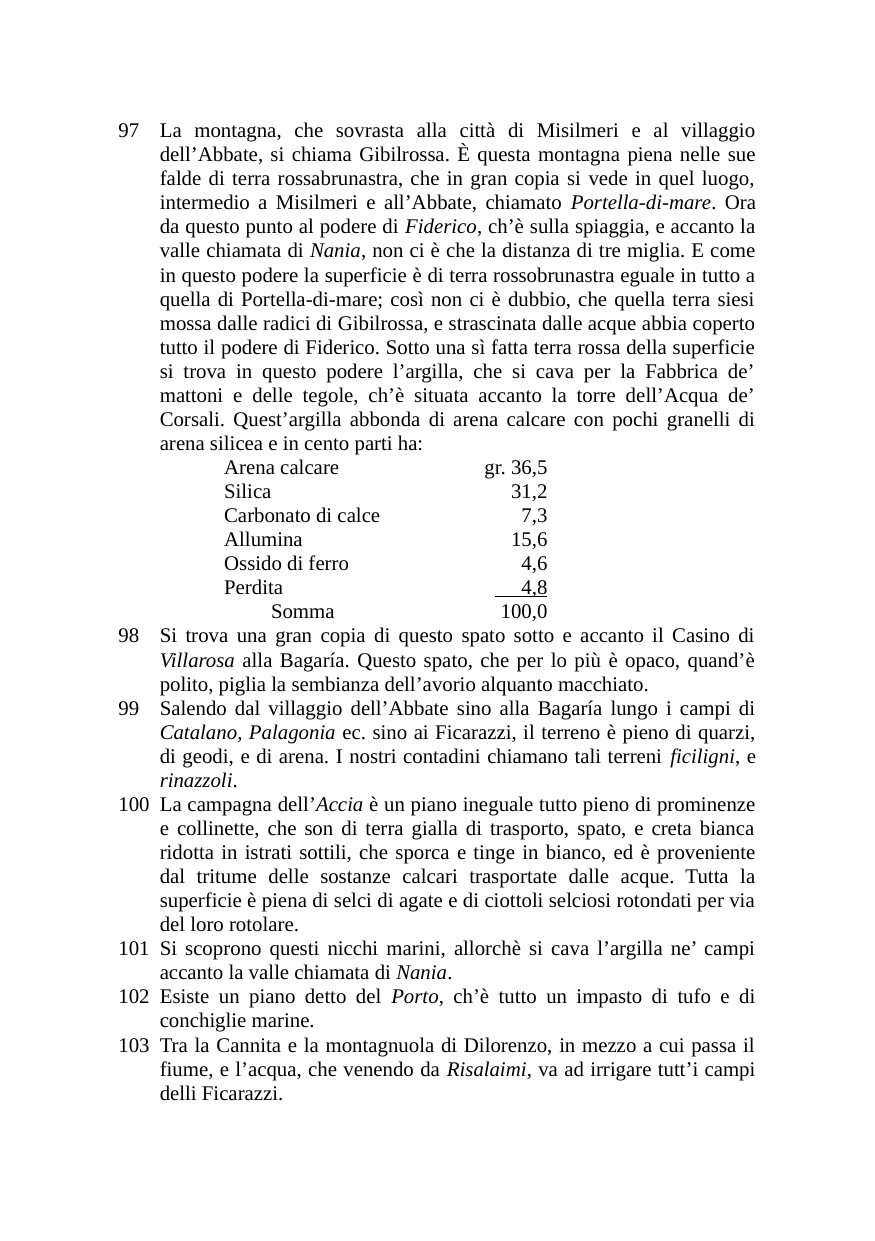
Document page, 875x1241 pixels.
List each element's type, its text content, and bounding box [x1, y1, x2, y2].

text Arena calcare gr. 36,5 [118, 455, 756, 479]
text Perdita 4,8 [118, 575, 756, 599]
text Carbonato di calce 7,3 [118, 503, 756, 527]
text Tra la Cannita e la montagnuola di Dilorenzo, in mezzo a cui passa il fiume, e l’acqua, che venendo da Risalaimi, va ad irrigare tutt’i campi delli Ficarazzi. [118, 1032, 756, 1105]
text Silica 31,2 [118, 479, 756, 503]
text La montagna, che sovrasta alla città di Misilmeri e al villaggio dell’Abbate, si chiama Gibilrossa. È questa montagna piena nelle sue falde di terra rossabrunastra, che in gran copia si vede in quel luogo, intermedio a Misilmeri e all’Abbate, chiamato Portella-di-mare. Ora da questo punto al podere di Fiderico, ch’è sulla spiaggia, e accanto la valle chiamata di Nania, non ci è che la distanza di tre miglia. E come in questo podere la superficie è di terra rossobrunastra eguale in tutto a quella di Portella-di-mare; così non ci è dubbio, che quella terra siesi mossa dalle radici di Gibilrossa, e strascinata dalle acque abbia coperto tutto il podere di Fiderico. Sotto una sì fatta terra rossa della superficie si trova in questo podere l’argilla, che si cava per la Fabbrica de’ mattoni e delle tegole, ch’è situata accanto la torre dell’Acqua de’ Corsali. Quest’argilla abbonda di arena calcare con pochi granelli di arena silicea e in cento parti ha: [118, 118, 756, 455]
text Si trova una gran copia di questo spato sotto e accanto il Casino di Villarosa alla Bagaría. Questo spato, che per lo più è opaco, quand’è polito, piglia la sembianza dell’avorio alquanto macchiato. [118, 623, 756, 696]
text Esiste un piano detto del Porto, ch’è tutto un impasto di tufo e di conchiglie marine. [118, 984, 756, 1032]
text Ossido di ferro 4,6 [118, 551, 756, 575]
text Salendo dal villaggio dell’Abbate sino alla Bagaría lungo i campi di Catalano, Palagonia ec. sino ai Ficarazzi, il terreno è pieno di quarzi, di geodi, e di arena. I nostri contadini chiamano tali terreni ficiligni, e rinazzoli. [118, 696, 756, 792]
text Somma 100,0 [118, 599, 756, 623]
text Allumina 15,6 [118, 527, 756, 551]
text La campagna dell’Accia è un piano ineguale tutto pieno di prominenze e collinette, che son di terra gialla di trasporto, spato, e creta bianca ridotta in istrati sottili, che sporca e tinge in bianco, ed è proveniente dal tritume delle sostanze calcari trasportate dalle acque. Tutta la superficie è piena di selci di agate e di ciottoli selciosi rotondati per via del loro rotolare. [118, 792, 756, 936]
text Si scoprono questi nicchi marini, allorchè si cava l’argilla ne’ campi accanto la valle chiamata di Nania. [118, 936, 756, 984]
